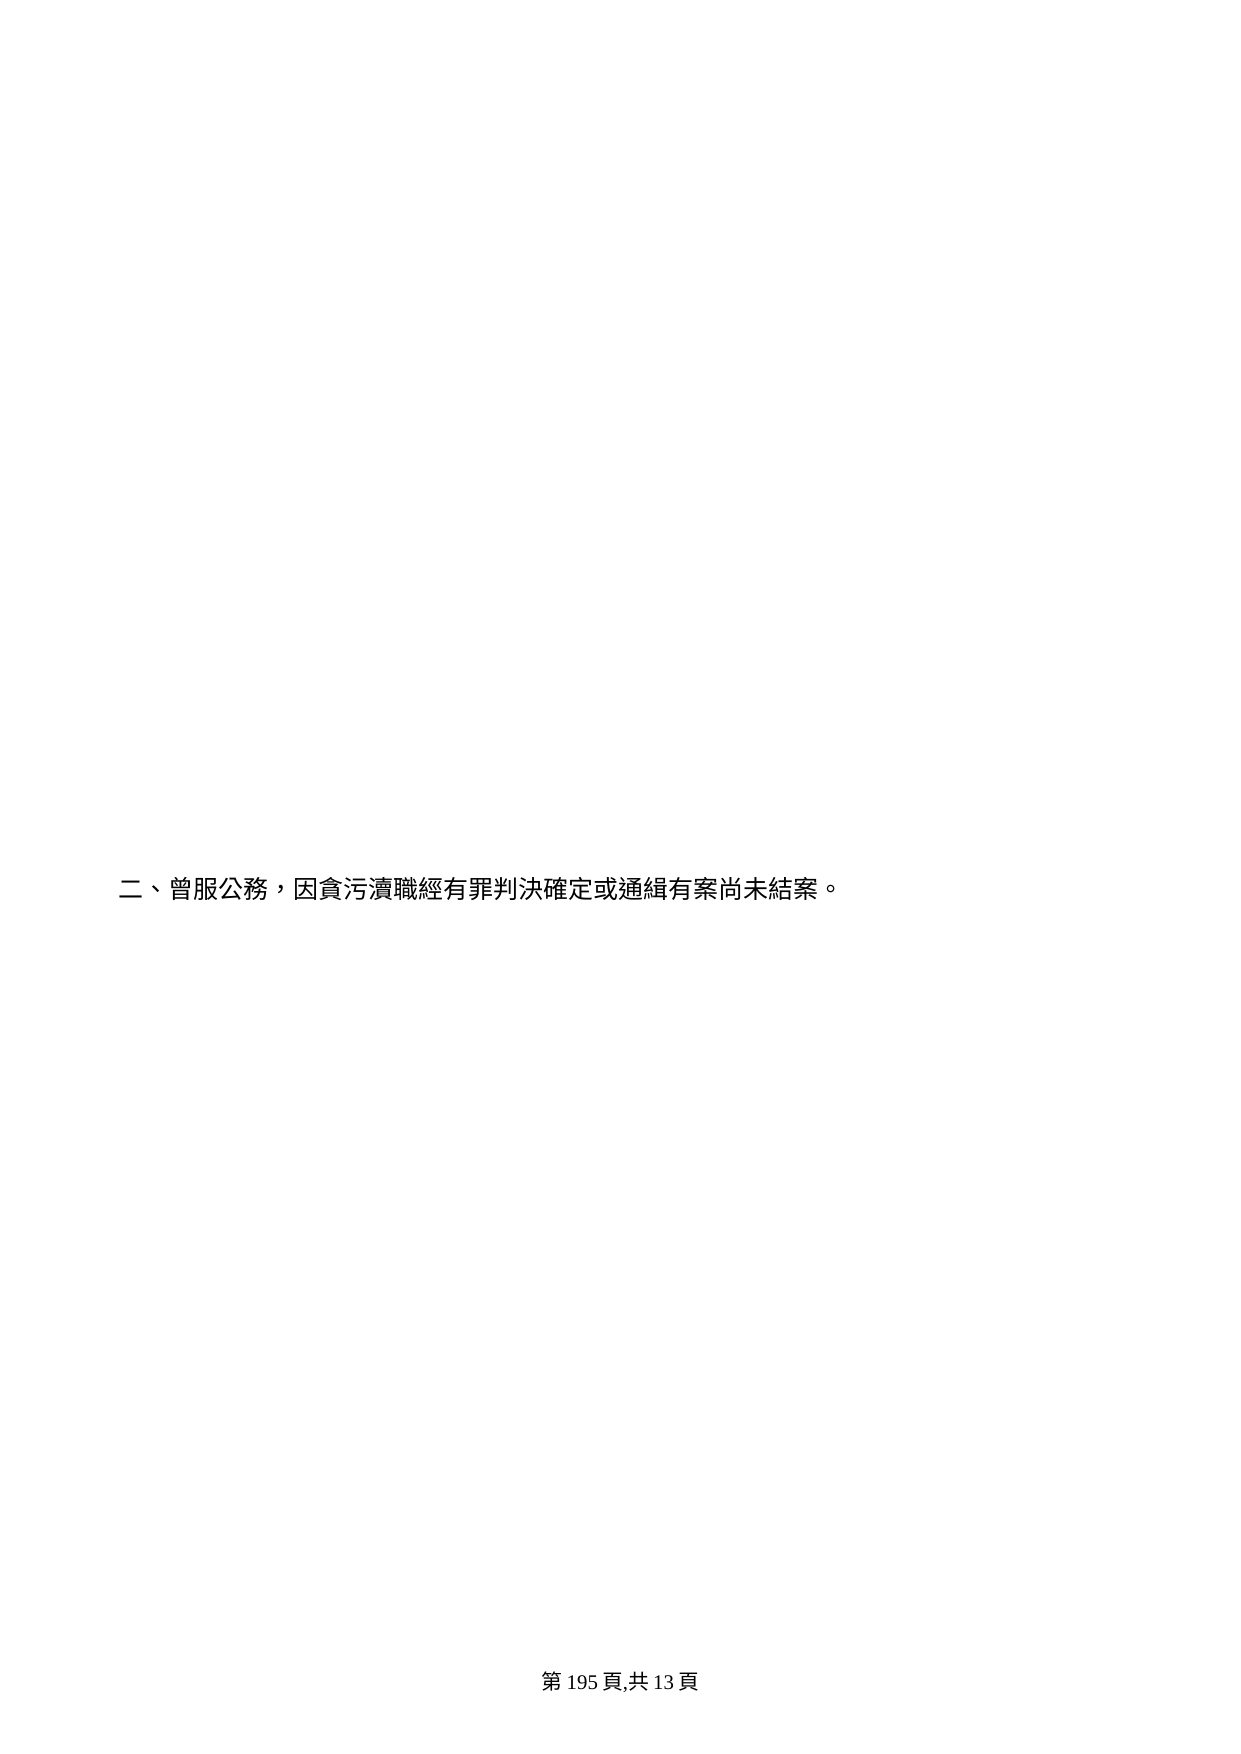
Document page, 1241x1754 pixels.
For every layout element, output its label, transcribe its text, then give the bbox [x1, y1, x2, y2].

text 二、曾服公務，因貪污瀆職經有罪判決確定或通緝有案尚未結案。 [118, 846, 1122, 908]
